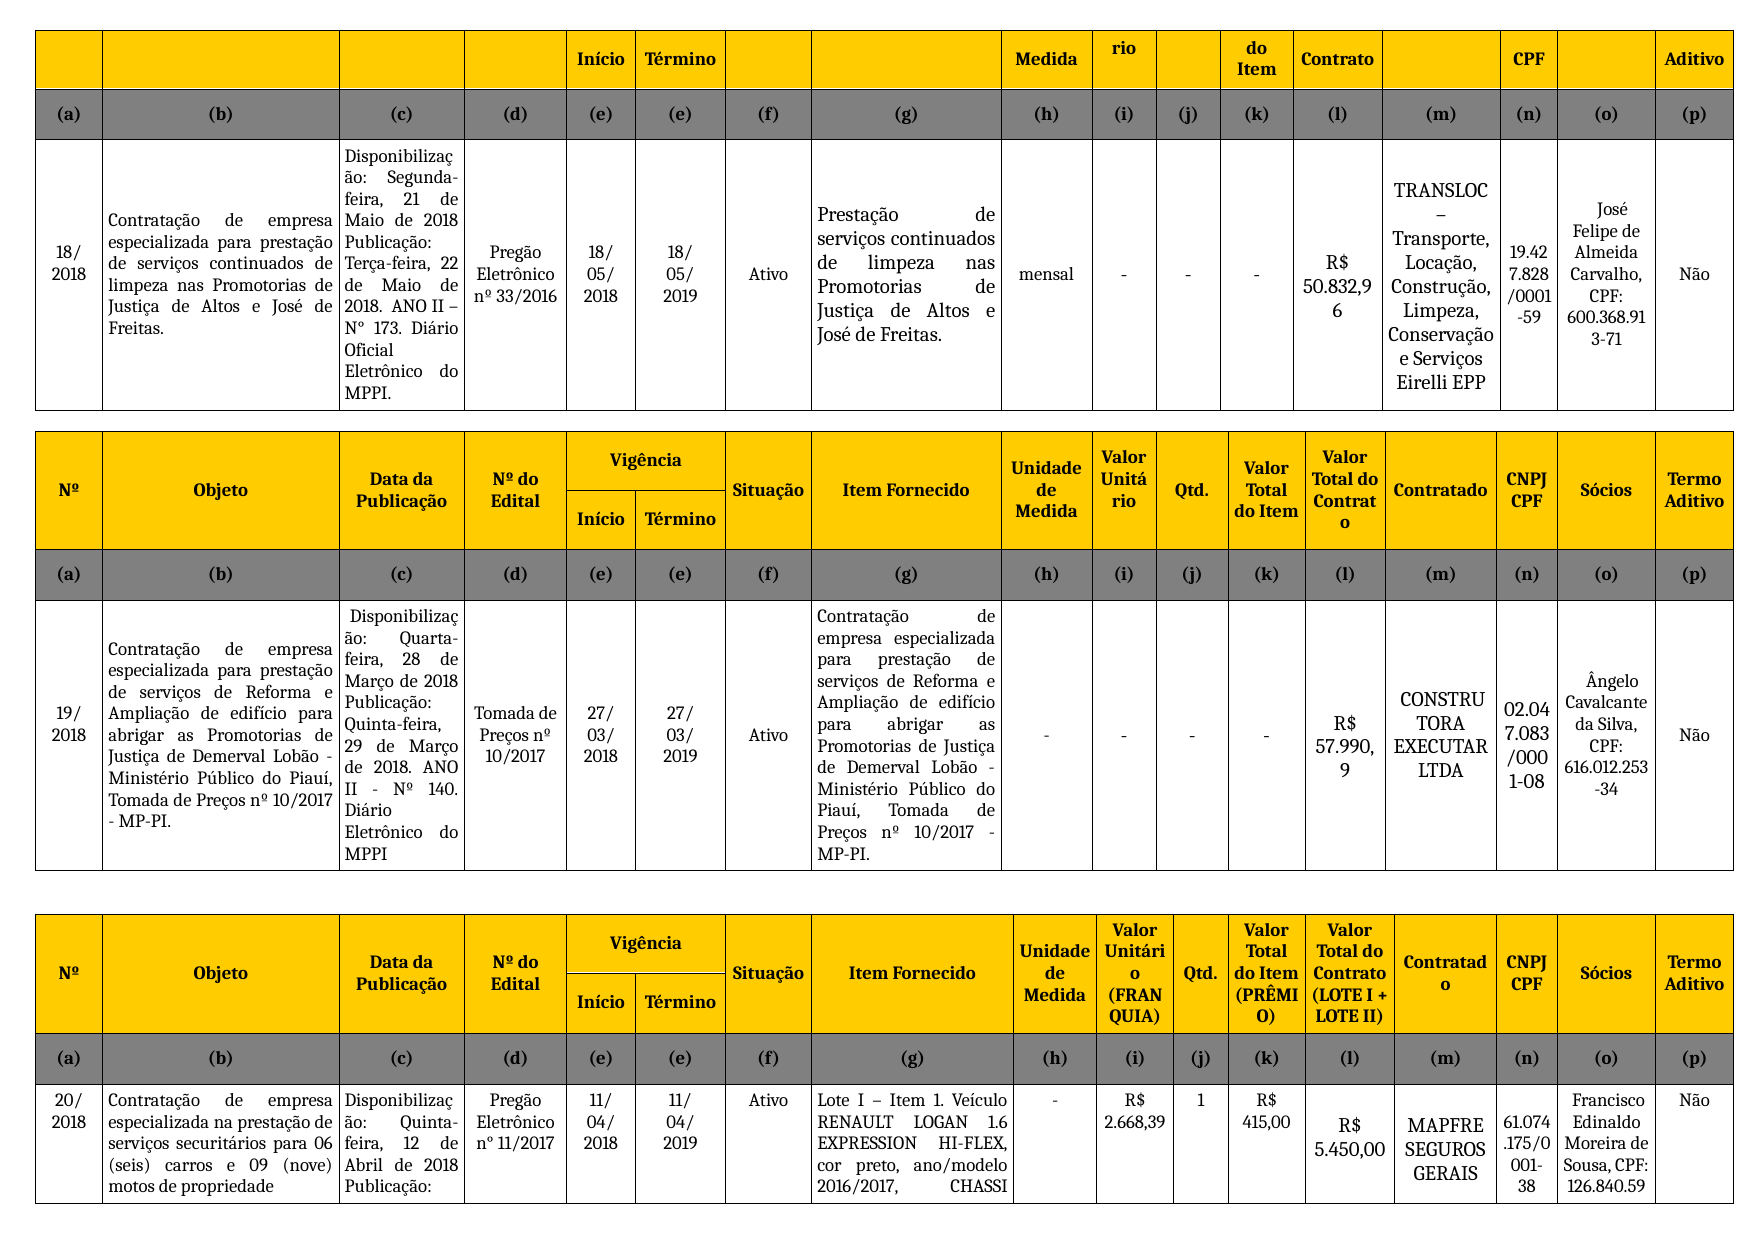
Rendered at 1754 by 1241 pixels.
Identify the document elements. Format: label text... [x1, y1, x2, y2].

table_header CNPJ CPF [1497, 915, 1557, 1033]
table_cell Não [1656, 601, 1733, 870]
table_cell (f) [726, 1034, 811, 1084]
table_header Sócios [1558, 915, 1655, 1033]
table_cell Pregão Eletrônico n° 11/2017 [465, 1085, 566, 1203]
table_header Vigência [567, 915, 725, 972]
table_cell (e) [636, 90, 725, 139]
table_cell Francisco Edinaldo Moreira de Sousa, CPF: 126.840.59 [1558, 1085, 1655, 1203]
table_header [1383, 31, 1500, 88]
table_cell - [1014, 1085, 1096, 1203]
table_cell 19/ 2018 [36, 601, 102, 870]
table_header Data da Publicação [340, 432, 464, 549]
table_cell 11/ 04/ 2019 [636, 1085, 725, 1203]
table_cell (o) [1558, 90, 1655, 139]
table_cell Término [636, 974, 725, 1033]
table_cell (b) [103, 1034, 339, 1084]
table_cell (n) [1497, 1034, 1557, 1084]
table_cell (f) [726, 90, 811, 139]
table_cell Lote I – Item 1. Veículo RENAULT LOGAN 1.6 EXPRESSION HI-FLEX, cor preto, ano/modelo 2016/2017, CHASSI [812, 1085, 1013, 1203]
table_cell 1 [1174, 1085, 1228, 1203]
table_cell TRANSLOC – Transporte, Locação, Construção, Limpeza, Conservação e Serviços Eirelli EPP [1383, 140, 1500, 409]
table_cell 18/ 05/ 2019 [636, 140, 725, 409]
table_cell (e) [567, 1034, 635, 1084]
table_cell Tomada de Preços nº 10/2017 [465, 601, 566, 870]
table_cell (g) [812, 90, 1001, 139]
table_cell Ângelo Cavalcante da Silva, CPF: 616.012.253-34 [1558, 601, 1655, 870]
table_cell (i) [1093, 90, 1156, 139]
table_cell Início [567, 491, 635, 549]
table_header Termo Aditivo [1656, 432, 1733, 549]
table_cell Ativo [726, 601, 811, 870]
table_cell (p) [1656, 550, 1733, 600]
table_cell (c) [340, 1034, 464, 1084]
table_cell 27/ 03/ 2019 [636, 601, 725, 870]
table_cell (j) [1157, 90, 1220, 139]
table_header Item Fornecido [812, 432, 1001, 549]
table_header Data da Publicação [340, 915, 464, 1033]
table_cell (g) [812, 550, 1001, 600]
table_cell (n) [1497, 550, 1557, 600]
table_header Vigência [567, 432, 725, 490]
table_cell (e) [567, 90, 635, 139]
table_header [103, 31, 339, 88]
table_cell 20/ 2018 [36, 1085, 102, 1203]
table_cell Prestação de serviços continuados de limpeza nas Promotorias de Justiça de Altos e José de Freitas. [812, 140, 1001, 409]
table_cell - [1157, 601, 1228, 870]
table_cell R$ 57.990,9 [1306, 601, 1385, 870]
table_cell José Felipe de Almeida Carvalho, CPF: 600.368.913-71 [1558, 140, 1655, 409]
table_cell Não [1656, 1085, 1733, 1203]
table_cell (h) [1014, 1034, 1096, 1084]
table_cell (c) [340, 90, 464, 139]
table_cell (l) [1294, 90, 1382, 139]
table_cell (d) [465, 550, 566, 600]
table_cell (b) [103, 90, 339, 139]
table_cell 02.047.083/0001-08 [1497, 601, 1557, 870]
table_cell Contratação de empresa especializada na prestação de serviços securitários para 06 (seis) carros e 09 (nove) motos de propriedade [103, 1085, 339, 1203]
table_cell - [1221, 140, 1293, 409]
table_header [340, 31, 464, 88]
table_header [1558, 31, 1655, 88]
table_cell 27/ 03/ 2018 [567, 601, 635, 870]
table_header Objeto [103, 432, 339, 549]
table_cell 11/ 04/ 2018 [567, 1085, 635, 1203]
table_cell 19.427.828/0001-59 [1501, 140, 1557, 409]
table_cell Ativo [726, 140, 811, 409]
table_header Valor Total do Item [1229, 432, 1305, 549]
table_cell (o) [1558, 550, 1655, 600]
table_cell Não [1656, 140, 1733, 409]
table_cell (b) [103, 550, 339, 600]
table_header Qtd. [1174, 915, 1228, 1033]
table_cell (k) [1221, 90, 1293, 139]
table_cell Pregão Eletrônico nº 33/2016 [465, 140, 566, 409]
table_cell Disponibilização: Segunda-feira, 21 de Maio de 2018 Publicação: Terça-feira, 22 de Maio de 2018. ANO II – N° 173. Diário Oficial Eletrônico do MPPI. [340, 140, 464, 409]
table_cell R$ 2.668,39 [1097, 1085, 1173, 1203]
table_header Valor Total do Contrato (LOTE I + LOTE II) [1306, 915, 1394, 1033]
table_header Termo Aditivo [1656, 915, 1733, 1033]
table_header Nº do Edital [465, 432, 566, 549]
table_cell MAPFRE SEGUROS GERAIS [1395, 1085, 1496, 1203]
table_header Valor Unitário [1093, 432, 1156, 549]
table_cell (k) [1229, 550, 1305, 600]
table_header [465, 31, 566, 88]
table_header Nº do Edital [465, 915, 566, 1033]
table_cell (f) [726, 550, 811, 600]
table_header Qtd. [1157, 432, 1228, 549]
table_cell (c) [340, 550, 464, 600]
table_header Objeto [103, 915, 339, 1033]
table_cell (d) [465, 90, 566, 139]
table_cell (e) [636, 550, 725, 600]
table_cell (m) [1386, 550, 1496, 600]
table_cell Início [567, 974, 635, 1033]
table_cell (m) [1395, 1034, 1496, 1084]
table_header do Item [1221, 31, 1293, 88]
table_header Situação [726, 915, 811, 1033]
table_cell R$ 50.832,96 [1294, 140, 1382, 409]
table_cell (l) [1306, 1034, 1394, 1084]
table_cell Término [636, 491, 725, 549]
table_cell - [1229, 601, 1305, 870]
table_cell (i) [1093, 550, 1156, 600]
table_cell 61.074.175/0001-38 [1497, 1085, 1557, 1203]
table_cell - [1157, 140, 1220, 409]
table_cell Contratação de empresa especializada para prestação de serviços de Reforma e Ampliação de edifício para abrigar as Promotorias de Justiça de Demerval Lobão - Ministério Público do Piauí, Tomada de Preços nº 10/2017 - MP-PI. [812, 601, 1001, 870]
table_cell (j) [1174, 1034, 1228, 1084]
table_cell (d) [465, 1034, 566, 1084]
table_cell (m) [1383, 90, 1500, 139]
table_cell - [1002, 601, 1092, 870]
table_header Valor Total do Contrato [1306, 432, 1385, 549]
table_cell Ativo [726, 1085, 811, 1203]
table_cell CONSTRUTORA EXECUTAR LTDA [1386, 601, 1496, 870]
table_cell R$ 5.450,00 [1306, 1085, 1394, 1203]
table_header [726, 31, 811, 88]
table_cell Contratação de empresa especializada para prestação de serviços continuados de limpeza nas Promotorias de Justiça de Altos e José de Freitas. [103, 140, 339, 409]
table_header Contratado [1395, 915, 1496, 1033]
table_cell Contratação de empresa especializada para prestação de serviços de Reforma e Ampliação de edifício para abrigar as Promotorias de Justiça de Demerval Lobão - Ministério Público do Piauí, Tomada de Preços nº 10/2017 - MP-PI. [103, 601, 339, 870]
table_header Situação [726, 432, 811, 549]
table_cell (h) [1002, 550, 1092, 600]
table_cell Início [567, 31, 635, 88]
table_cell 18/ 2018 [36, 140, 102, 409]
table_header rio [1093, 31, 1156, 88]
table_header Medida [1002, 31, 1092, 88]
table_header [36, 31, 102, 88]
table_cell (g) [812, 1034, 1013, 1084]
table_header CPF [1501, 31, 1557, 88]
table_cell R$ 415,00 [1229, 1085, 1305, 1203]
table_header Valor Unitário (FRANQUIA) [1097, 915, 1173, 1033]
table_header Item Fornecido [812, 915, 1013, 1033]
table_cell (p) [1656, 1034, 1733, 1084]
table_cell mensal [1002, 140, 1092, 409]
table_header Aditivo [1656, 31, 1733, 88]
table_header Contrato [1294, 31, 1382, 88]
table_cell - [1093, 140, 1156, 409]
table_header Unidade de Medida [1002, 432, 1092, 549]
table_cell (i) [1097, 1034, 1173, 1084]
table_cell (n) [1501, 90, 1557, 139]
table_cell (a) [36, 550, 102, 600]
table_cell (a) [36, 1034, 102, 1084]
table_cell Término [636, 31, 725, 88]
table_cell (h) [1002, 90, 1092, 139]
table_cell (p) [1656, 90, 1733, 139]
table_cell 18/ 05/ 2018 [567, 140, 635, 409]
table_cell (l) [1306, 550, 1385, 600]
table_cell (j) [1157, 550, 1228, 600]
table_header [1157, 31, 1220, 88]
table_cell (e) [636, 1034, 725, 1084]
table_header Sócios [1558, 432, 1655, 549]
table_header Valor Total do Item (PRÊMIO) [1229, 915, 1305, 1033]
table_cell (k) [1229, 1034, 1305, 1084]
table_header Unidade de Medida [1014, 915, 1096, 1033]
table_cell - [1093, 601, 1156, 870]
table_cell (a) [36, 90, 102, 139]
table_cell (o) [1558, 1034, 1655, 1084]
table_cell Disponibilização: Quinta-feira, 12 de Abril de 2018 Publicação: [340, 1085, 464, 1203]
table_header Nº [36, 432, 102, 549]
table_header [812, 31, 1001, 88]
table_header Nº [36, 915, 102, 1033]
table_cell (e) [567, 550, 635, 600]
table_header CNPJ CPF [1497, 432, 1557, 549]
table_header Contratado [1386, 432, 1496, 549]
table_cell Disponibilização: Quarta-feira, 28 de Março de 2018 Publicação: Quinta-feira, 29 de Março de 2018. ANO II - Nº 140. Diário Eletrônico do MPPI [340, 601, 464, 870]
